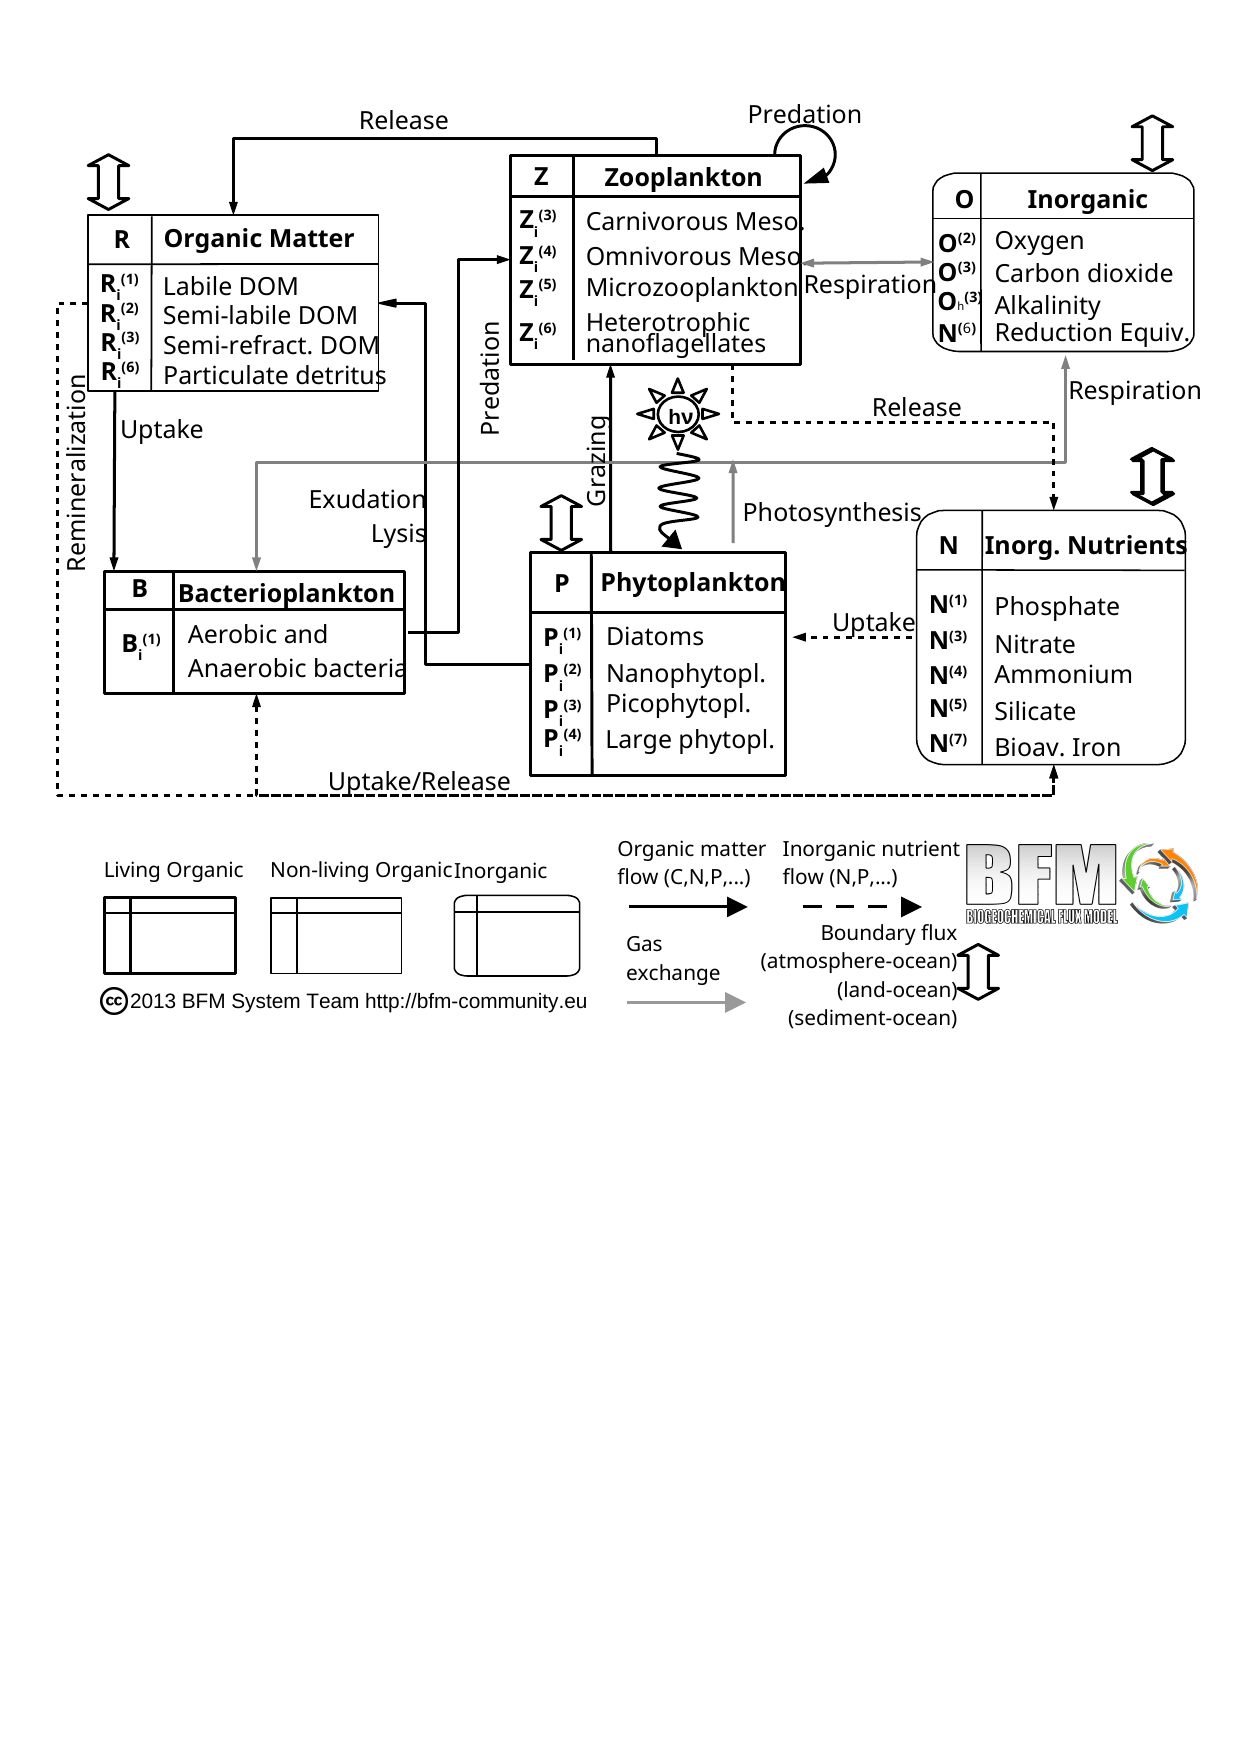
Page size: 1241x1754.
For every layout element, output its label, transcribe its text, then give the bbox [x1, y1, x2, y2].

text_box N(1) [927, 565, 970, 602]
text_box Pi(1) [539, 617, 586, 662]
text_box Pi(2) [539, 662, 586, 687]
text_box Respiration [788, 263, 799, 309]
text_box Ri(1) [95, 268, 144, 298]
text_box O(2) [935, 221, 979, 248]
text_box Bioav. Iron [994, 712, 1101, 747]
text_box Semi-refract. DOM [163, 331, 272, 359]
text_box Exudation Lysis [427, 474, 435, 573]
text_box Inorganic nutrient flow (N,P,...) [756, 826, 992, 899]
picture [966, 843, 1198, 929]
text_box Uptake/Release [313, 756, 521, 814]
text_box Ri(2) [95, 298, 144, 332]
text_box Gas exchange [603, 921, 743, 994]
text_box Organic matter flow (C,N,P,...) [612, 826, 756, 899]
text_box [671, 435, 684, 450]
text_box Bi(1) [118, 623, 165, 668]
text_box Ri(3) [96, 332, 144, 356]
text_box Nanophytopl. [606, 636, 725, 676]
text_box Silicate [994, 676, 1101, 712]
text_box Living Organic [88, 847, 302, 892]
text_box Labile DOM [162, 271, 272, 300]
text_box Semi-labile DOM [162, 301, 272, 329]
text_box Release [344, 95, 490, 139]
text_box Oh(3) [938, 277, 982, 324]
text_box [671, 378, 684, 393]
text_box Microzooplankton [585, 273, 737, 301]
text_box Picophytopl. [606, 683, 725, 723]
text_box [696, 435, 707, 440]
text_box Inorg. Nutrients [982, 523, 1191, 566]
text_box Oxygen [994, 222, 1180, 258]
text_box [649, 388, 661, 397]
text_box Boundary flux (atmosphere-ocean) (land-ocean) (sediment-ocean) [748, 938, 888, 1011]
text_box [649, 432, 660, 440]
text_box hν [653, 394, 709, 435]
text_box Bacterioplankton [165, 576, 409, 610]
picture [100, 987, 128, 1015]
text_box Heterotrophic [585, 308, 737, 328]
text_box Respiration [802, 264, 932, 309]
text_box N(6) [935, 309, 979, 356]
text_box Reduction Equiv. [994, 312, 1179, 352]
text_box Oh(3) [942, 295, 951, 307]
text_box Particulate detritus [163, 360, 272, 389]
text_box Non-living Organic [302, 847, 468, 892]
text_box B [129, 571, 151, 605]
text_box Carbon dioxide [994, 253, 1179, 285]
text_box Z [533, 159, 550, 193]
text_box [694, 388, 707, 394]
text_box Alkalinity [994, 285, 1179, 312]
text_box Zooplankton [565, 159, 803, 193]
text_box Pi(4) [539, 717, 586, 765]
text_box Zi(4) [515, 242, 561, 272]
text_box N(5) [927, 679, 970, 705]
text_box Nitrate [994, 609, 1068, 639]
text_box Zi(5) [515, 274, 561, 308]
text_box Pi(3) [539, 687, 586, 717]
text_box Uptake [817, 597, 951, 647]
text_box Release [857, 382, 1003, 440]
text_box Remineralization [51, 371, 101, 587]
text_box Diatoms [606, 616, 697, 636]
text_box Exudation Lysis [293, 474, 424, 573]
text_box Predation [732, 89, 916, 139]
text_box Large phytopl. [605, 719, 724, 759]
text_box Ri(6) [96, 356, 144, 390]
text_box nanoflagellates [585, 328, 753, 357]
text_box Grazing [570, 388, 621, 522]
text_box Inorganic [982, 178, 1199, 221]
text_box Aerobic and Anaerobic bacteria [187, 633, 379, 668]
text_box N(4) [927, 636, 970, 679]
text_box Organic Matter [163, 221, 358, 255]
text_box O(3) [942, 266, 951, 277]
text_box O [953, 178, 976, 221]
text_box Phosphate [994, 571, 1112, 607]
text_box Phytoplankton [597, 558, 790, 606]
text_box Zi(3) [515, 207, 561, 236]
text_box [709, 410, 719, 417]
text_box [637, 409, 653, 419]
text_box Inorganic [439, 848, 652, 893]
text_box 2013 BFM System Team http://bfm-community.eu [92, 982, 602, 1021]
text_box Zi(6) [515, 317, 561, 351]
text_box P [552, 559, 572, 607]
text_box Respiration [1053, 365, 1210, 416]
text_box Predation [464, 314, 514, 452]
text_box Photosynthesis [735, 486, 928, 540]
text_box Ammonium [994, 639, 1121, 675]
text_box R [111, 222, 132, 256]
text_box Carnivorous Meso. [585, 206, 729, 235]
text_box N [938, 523, 959, 565]
text_box Uptake [105, 403, 239, 454]
text_box O(3) [935, 248, 979, 295]
text_box N(3) [951, 602, 970, 636]
text_box N(7) [927, 705, 970, 747]
text_box Omnivorous Meso. [585, 242, 729, 270]
text_box O(2) [942, 237, 951, 248]
